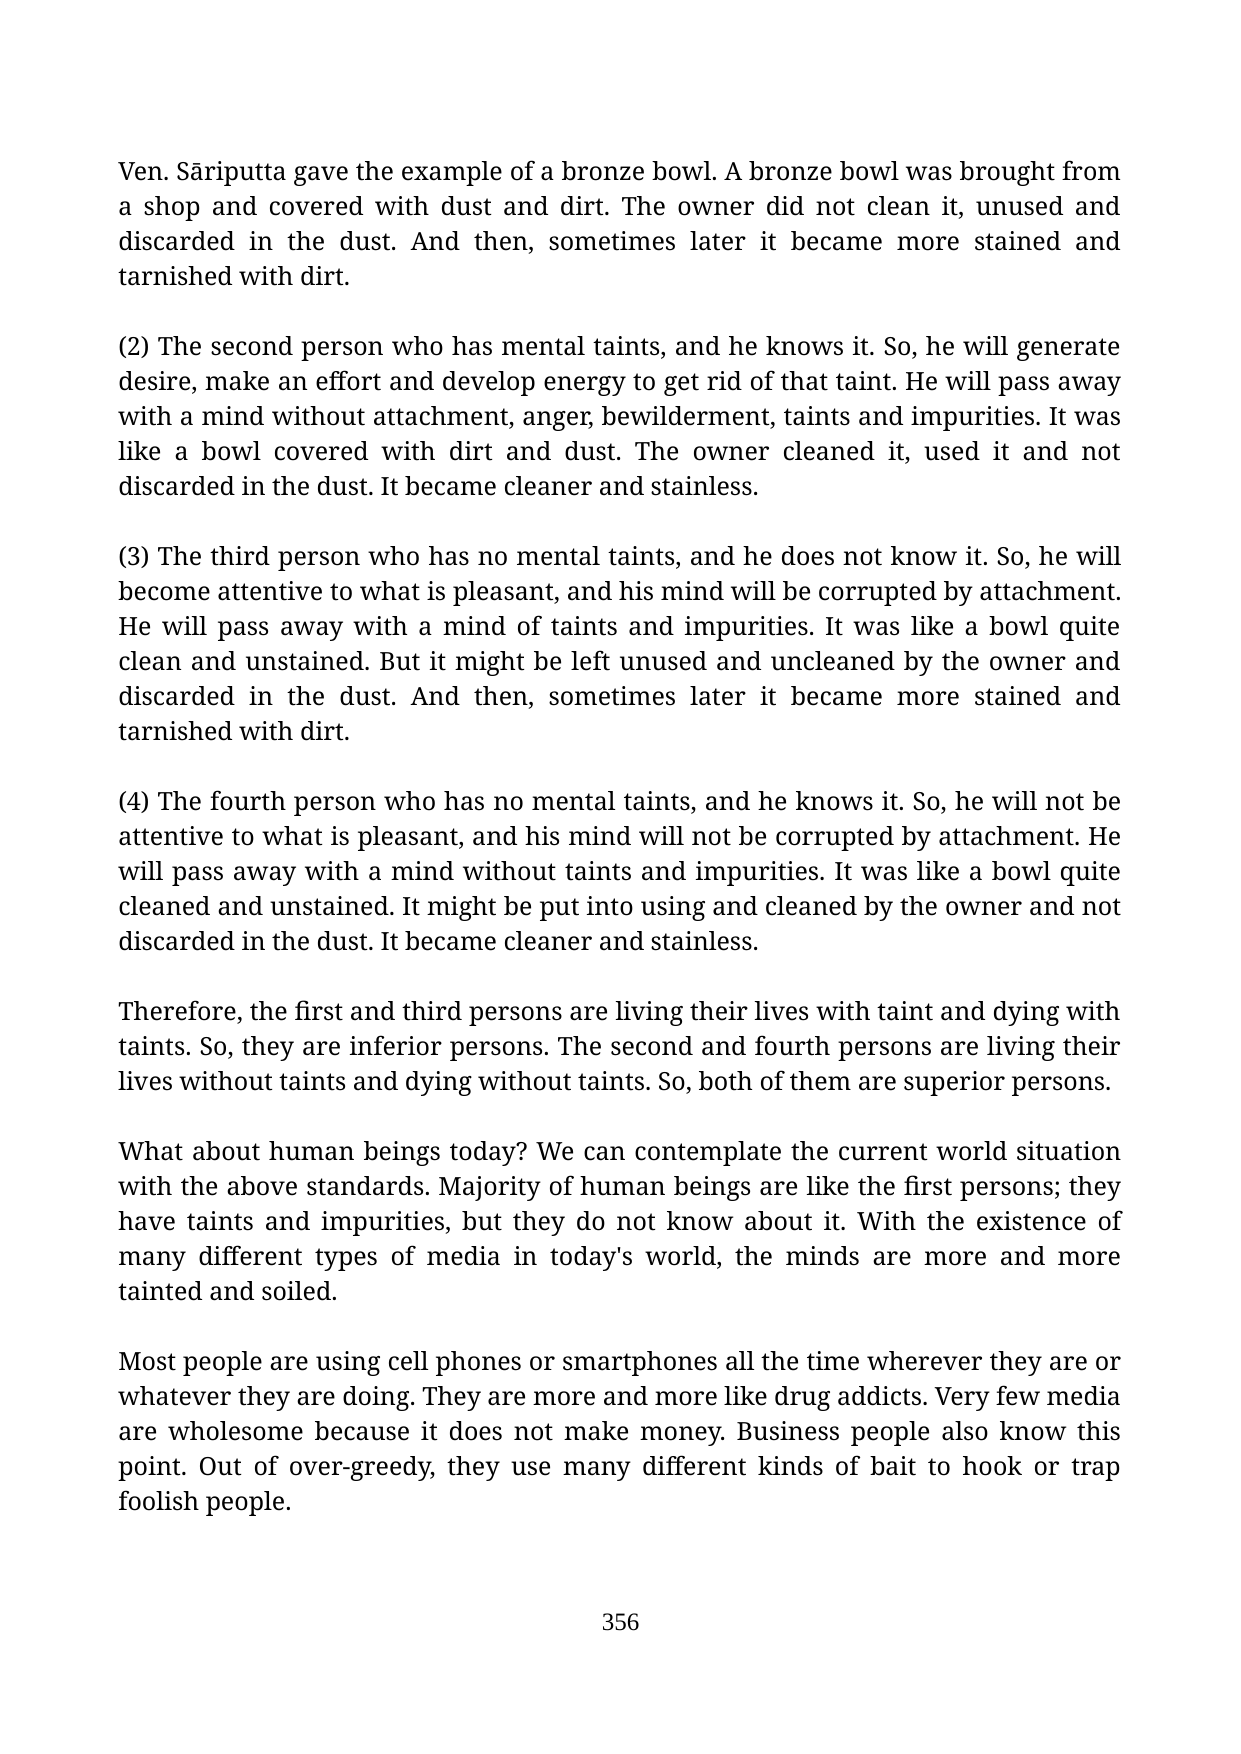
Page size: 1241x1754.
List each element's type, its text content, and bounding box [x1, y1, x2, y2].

text Ven. Sāriputta gave the example of a bronze bowl. A bronze bowl was brought from a shop and covered with dust and dirt. The owner did not clean it, unused and discarded in the dust. And then, sometimes later it became more stained and tarnished with dirt. (2) The second person who has mental taints, and he knows it. So, he will generate desire, make an effort and develop energy to get rid of that taint. He will pass away with a mind without attachment, anger, bewilderment, taints and impurities. It was like a bowl covered with dirt and dust. The owner cleaned it, used it and not discarded in the dust. It became cleaner and stainless. (3) The third person who has no mental taints, and he does not know it. So, he will become attentive to what is pleasant, and his mind will be corrupted by attachment. He will pass away with a mind of taints and impurities. It was like a bowl quite clean and unstained. But it might be left unused and uncleaned by the owner and discarded in the dust. And then, sometimes later it became more stained and tarnished with dirt. (4) The fourth person who has no mental taints, and he knows it. So, he will not be attentive to what is pleasant, and his mind will not be corrupted by attachment. He will pass away with a mind without taints and impurities. It was like a bowl quite cleaned and unstained. It might be put into using and cleaned by the owner and not discarded in the dust. It became cleaner and stainless. Therefore, the first and third persons are living their lives with taint and dying with taints. So, they are inferior persons. The second and fourth persons are living their lives without taints and dying without taints. So, both of them are superior persons. What about human beings today? We can contemplate the current world situation with the above standards. Majority of human beings are like the first persons; they have taints and impurities, but they do not know about it. With the existence of many different types of media in today's world, the minds are more and more tainted and soiled. Most people are using cell phones or smartphones all the time wherever they are or whatever they are doing. They are more and more like drug addicts. Very few media are wholesome because it does not make money. Business people also know this point. Out of over-greedy, they use many different kinds of bait to hook or trap foolish people. [118, 118, 1122, 1553]
